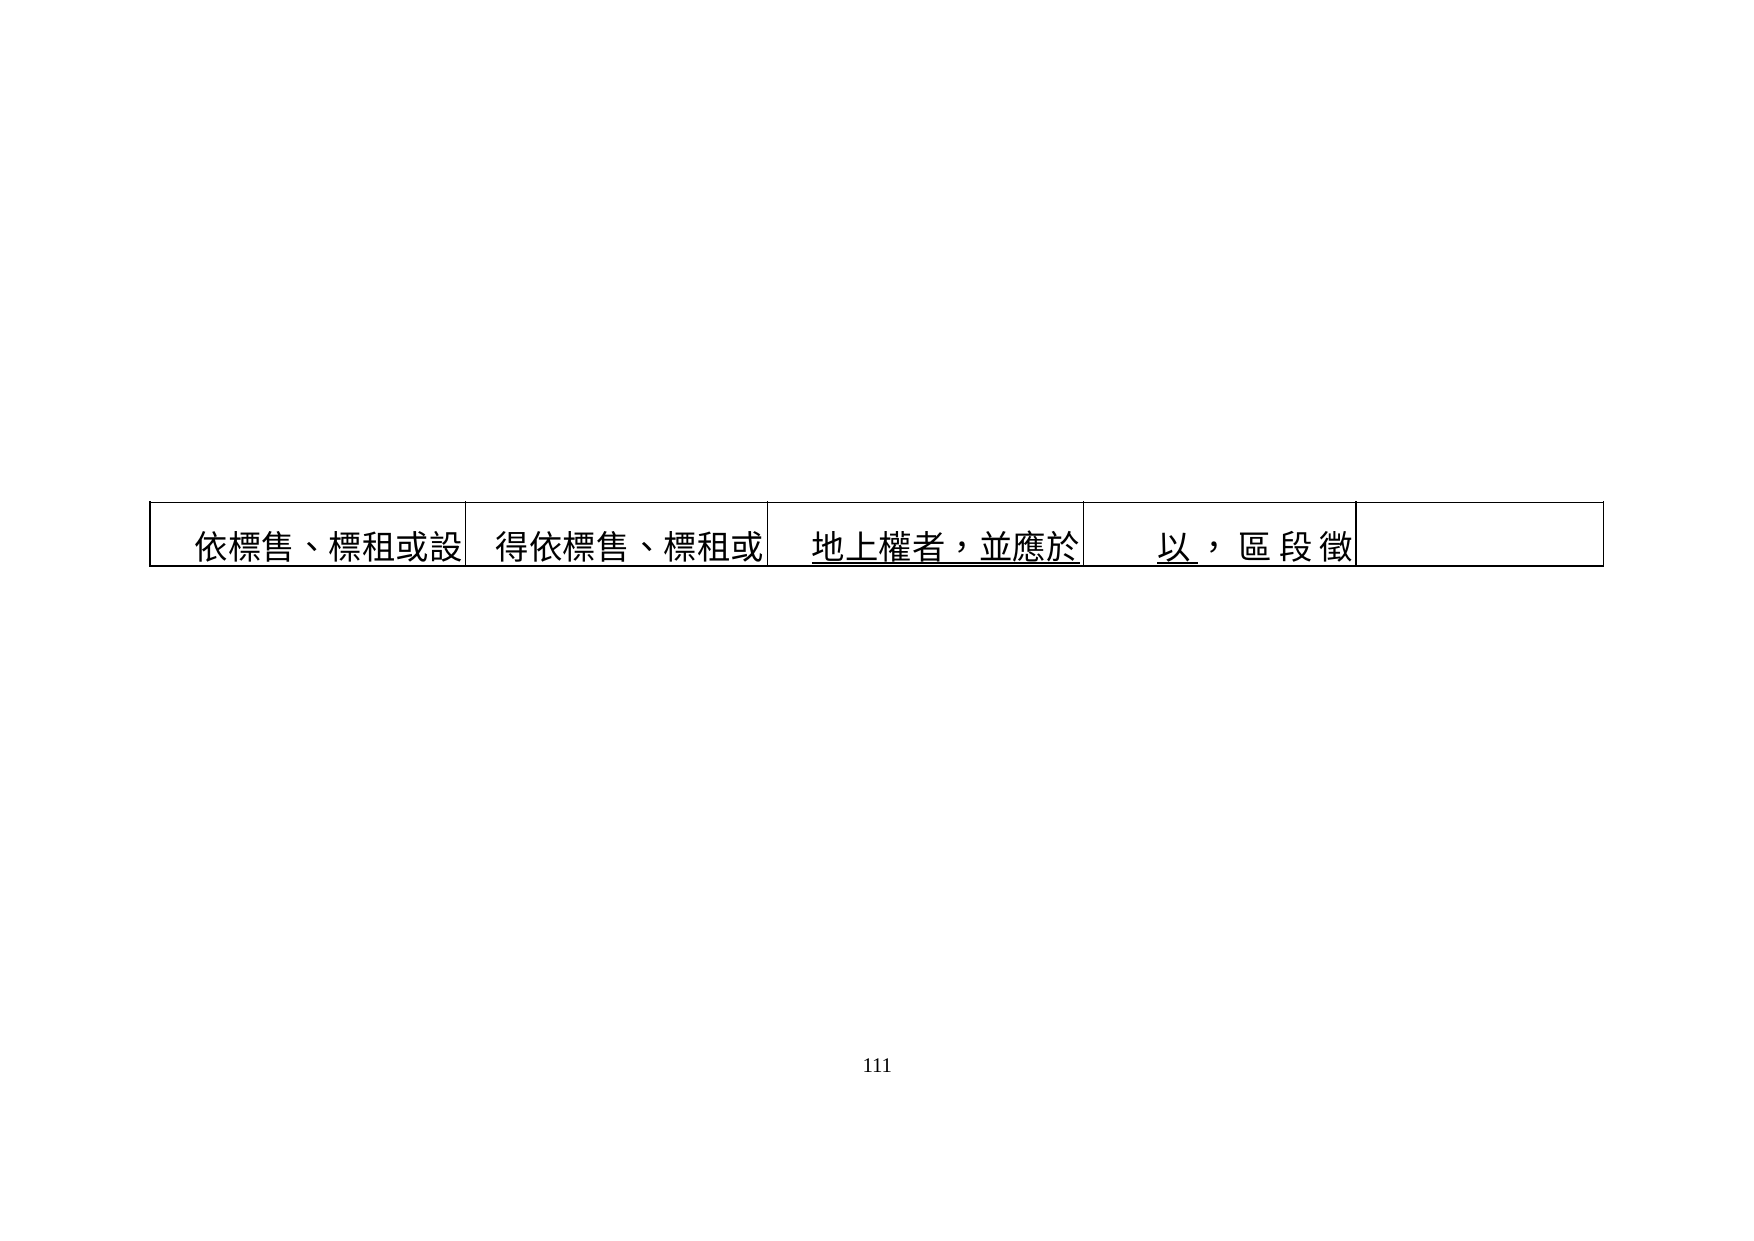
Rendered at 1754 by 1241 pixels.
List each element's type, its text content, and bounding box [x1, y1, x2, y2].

table_cell [1357, 503, 1603, 565]
table_cell 得依標售、標租或 [466, 503, 767, 565]
table_cell 地上權者，並應於 [768, 503, 1083, 565]
table_cell 依標售、標租或設 [151, 503, 465, 565]
table_cell 以，區段徵 [1084, 503, 1355, 565]
